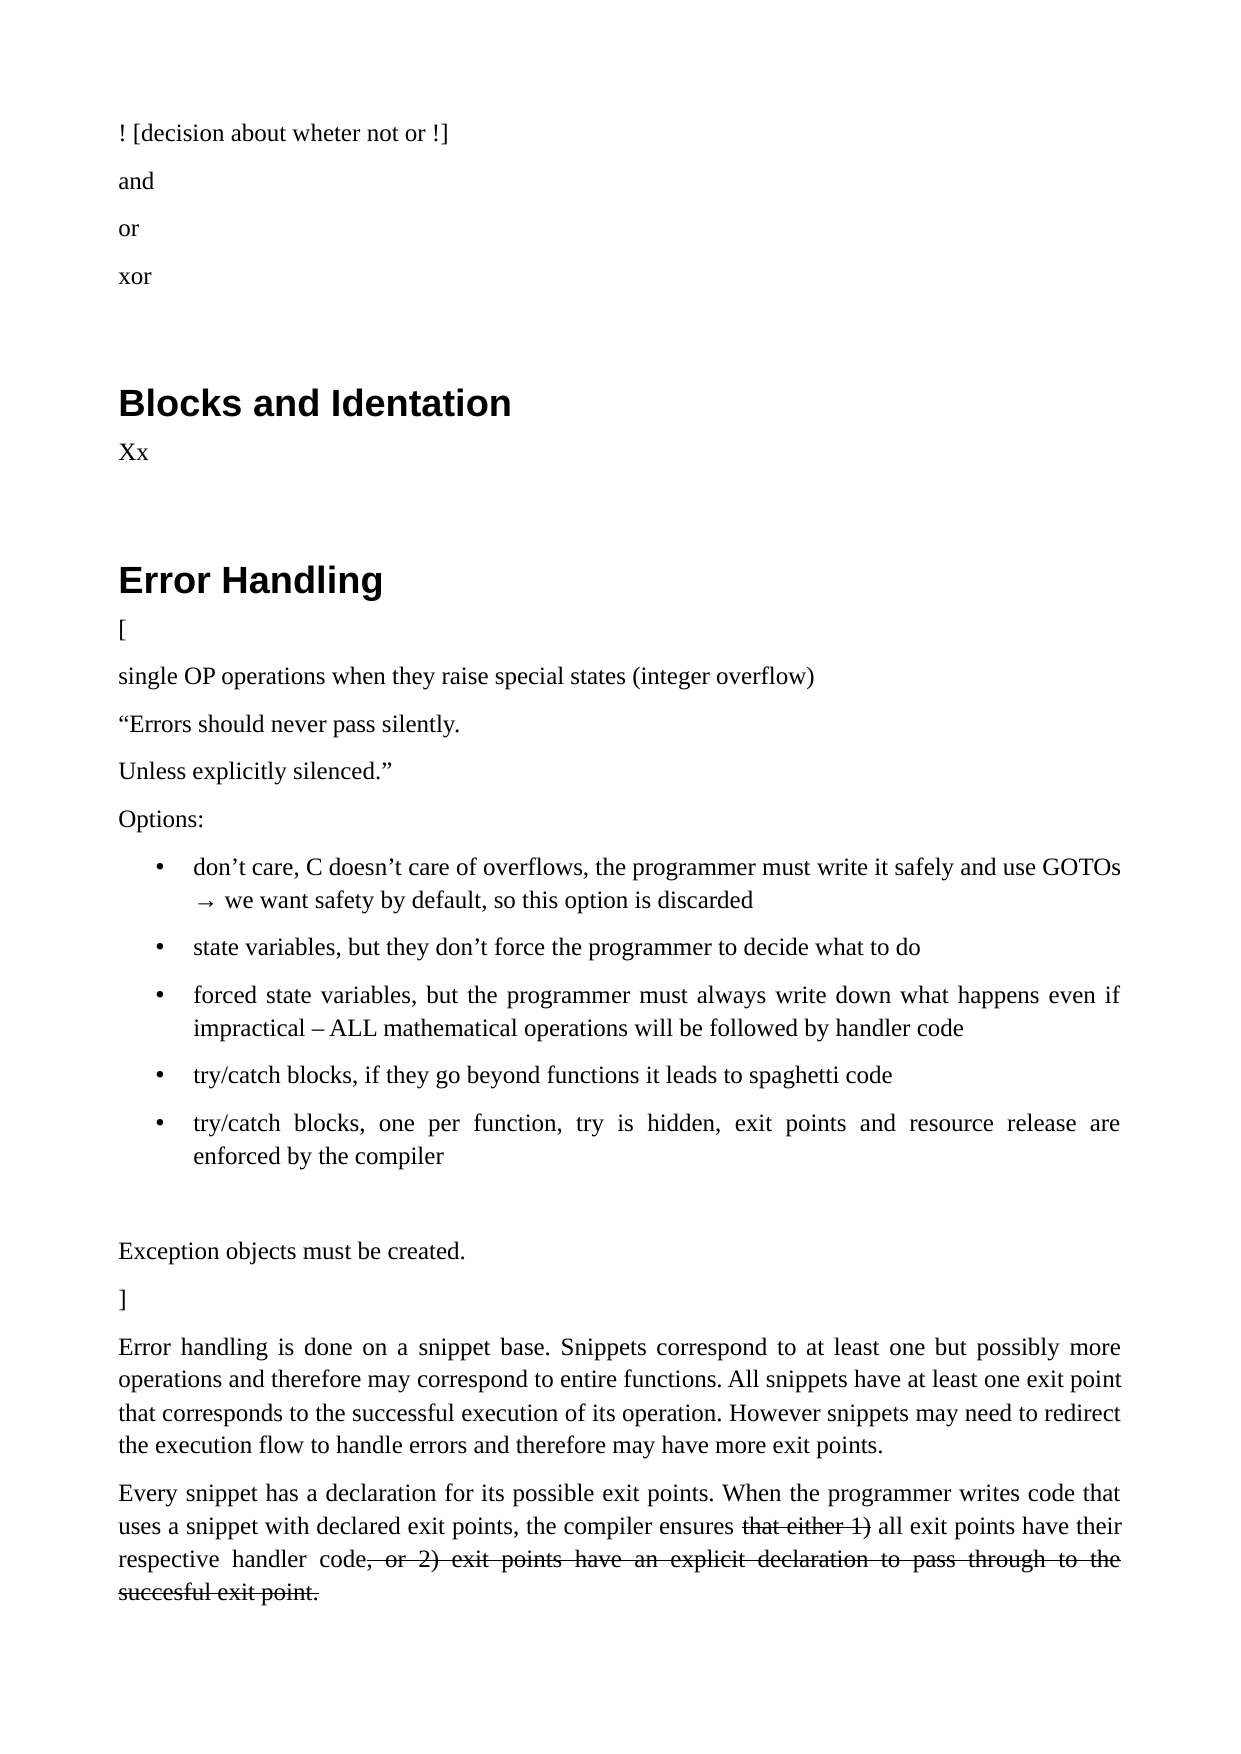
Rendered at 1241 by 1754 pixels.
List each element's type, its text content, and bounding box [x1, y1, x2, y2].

text Xx [118, 437, 1122, 466]
text xor [118, 261, 1122, 290]
list try/catch blocks, one per function, try is hidden, exit points and resource release are enforced by the compiler [156, 1108, 1122, 1170]
text or [118, 213, 1122, 242]
list forced state variables, but the programmer must always write down what happens even if impractical – ALL mathematical operations will be followed by handler code [156, 980, 1122, 1042]
text Exception objects must be created. [118, 1236, 1122, 1265]
text single OP operations when they raise special states (integer overflow) [118, 661, 1122, 690]
text Every snippet has a declaration for its possible exit points. When the programmer writes code that uses a snippet with declared exit points, the compiler ensures that either 1) all exit points have their respective handler code, or 2) exit points have an explicit declaration to pass through to the succesful exit point. [118, 1478, 1122, 1606]
text ] [118, 1284, 1122, 1313]
text “Errors should never pass silently. [118, 709, 1122, 738]
list state variables, but they don’t force the programmer to decide what to do [156, 932, 1122, 961]
text and [118, 166, 1122, 194]
list don’t care, C doesn’t care of overflows, the programmer must write it safely and use GOTOs → we want safety by default, so this option is discarded [156, 852, 1122, 913]
subtitle Blocks and Identation [118, 381, 1122, 425]
text Error handling is done on a snippet base. Snippets correspond to at least one but possibly more operations and therefore may correspond to entire functions. All snippets have at least one exit point that corresponds to the successful execution of its operation. However snippets may need to redirect the execution flow to handle errors and therefore may have more exit points. [118, 1332, 1122, 1459]
text ! [decision about wheter not or !] [118, 118, 1122, 147]
text [ [118, 614, 1122, 642]
subtitle Error Handling [118, 557, 1122, 601]
text Options: [118, 804, 1122, 833]
list try/catch blocks, if they go beyond functions it leads to spaghetti code [156, 1061, 1122, 1089]
text Unless explicitly silenced.” [118, 756, 1122, 785]
